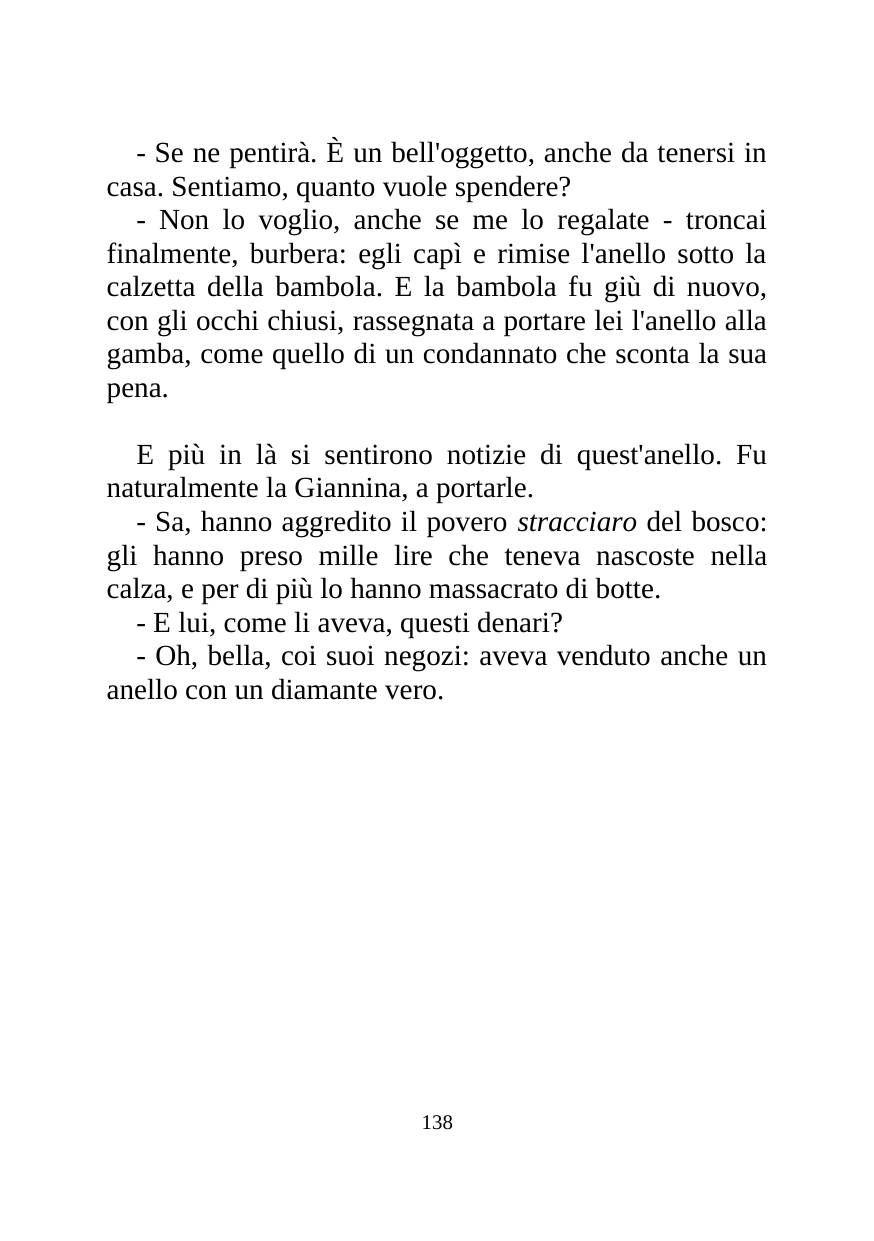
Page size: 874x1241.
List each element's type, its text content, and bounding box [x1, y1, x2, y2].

text - Non lo voglio, anche se me lo regalate - troncai finalmente, burbera: egli capì e rimise l'anello sotto la calzetta della bambola. E la bambola fu giù di nuovo, con gli occhi chiusi, rassegnata a portare lei l'anello alla gamba, come quello di un condannato che sconta la sua pena. [106, 202, 768, 403]
text E più in là si sentirono notizie di quest'anello. Fu naturalmente la Giannina, a portarle. [106, 437, 768, 504]
text - E lui, come li aveva, questi denari? [106, 605, 768, 638]
text - Se ne pentirà. È un bell'oggetto, anche da tenersi in casa. Sentiamo, quanto vuole spendere? [106, 135, 768, 202]
text - Oh, bella, coi suoi negozi: aveva venduto anche un anello con un diamante vero. [106, 638, 768, 705]
text - Sa, hanno aggredito il povero stracciaro del bosco: gli hanno preso mille lire che teneva nascoste nella calza, e per di più lo hanno massacrato di botte. [106, 504, 768, 605]
